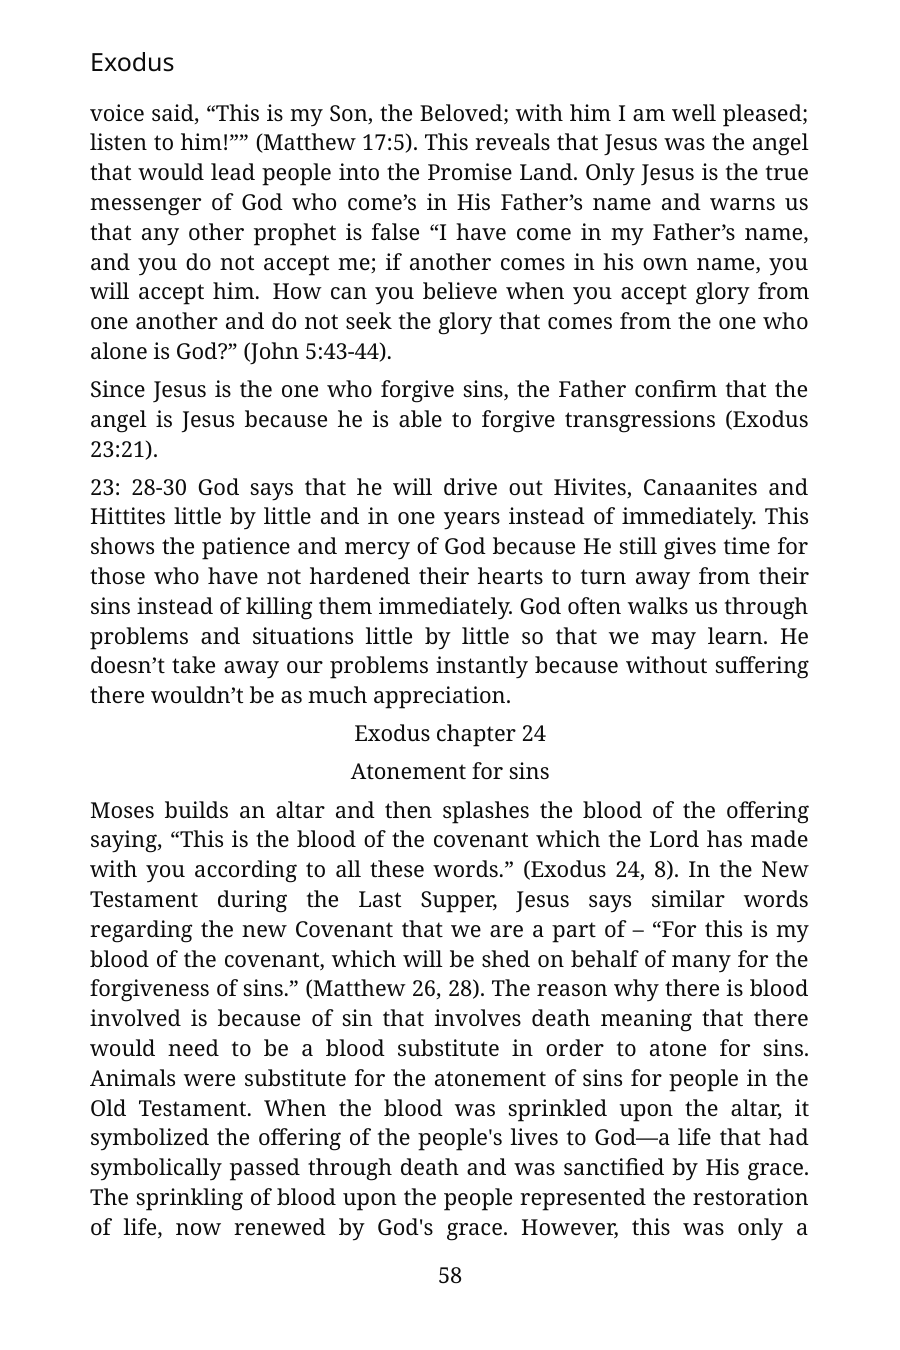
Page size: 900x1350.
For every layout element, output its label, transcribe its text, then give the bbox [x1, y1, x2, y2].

text 23: 28-30 God says that he will drive out Hivites, Canaanites and Hittites little by little and in one years instead of immediately. This shows the patience and mercy of God because He still gives time for those who have not hardened their hearts to turn away from their sins instead of killing them immediately. God often walks us through problems and situations little by little so that we may learn. He doesn’t take away our problems instantly because without suffering there wouldn’t be as much appreciation. [90, 472, 810, 710]
text Since Jesus is the one who forgive sins, the Father confirm that the angel is Jesus because he is able to forgive transgressions (Exodus 23:21). [90, 374, 810, 463]
text Moses builds an altar and then splashes the blood of the offering saying, “This is the blood of the covenant which the Lord has made with you according to all these words.” (Exodus 24, 8). In the New Testament during the Last Supper, Jesus says similar words regarding the new Covenant that we are a part of – “For this is my blood of the covenant, which will be shed on behalf of many for the forgiveness of sins.” (Matthew 26, 28). The reason why there is blood involved is because of sin that involves death meaning that there would need to be a blood substitute in order to atone for sins. Animals were substitute for the atonement of sins for people in the Old Testament. When the blood was sprinkled upon the altar, it symbolized the offering of the people's lives to God—a life that had symbolically passed through death and was sanctified by His grace. The sprinkling of blood upon the people represented the restoration of life, now renewed by God's grace. However, this was only a [90, 794, 810, 1241]
text voice said, “This is my Son, the Beloved; with him I am well pleased; listen to him!”” (Matthew 17:5). This reveals that Jesus was the angel that would lead people into the Promise Land. Only Jesus is the true messenger of God who come’s in His Father’s name and warns us that any other prophet is false “I have come in my Father’s name, and you do not accept me; if another comes in his own name, you will accept him. How can you believe when you accept glory from one another and do not seek the glory that comes from the one who alone is God?” (John 5:43-44). [90, 97, 810, 366]
text Exodus chapter 24 [90, 718, 810, 748]
text Atonement for sins [90, 756, 810, 786]
